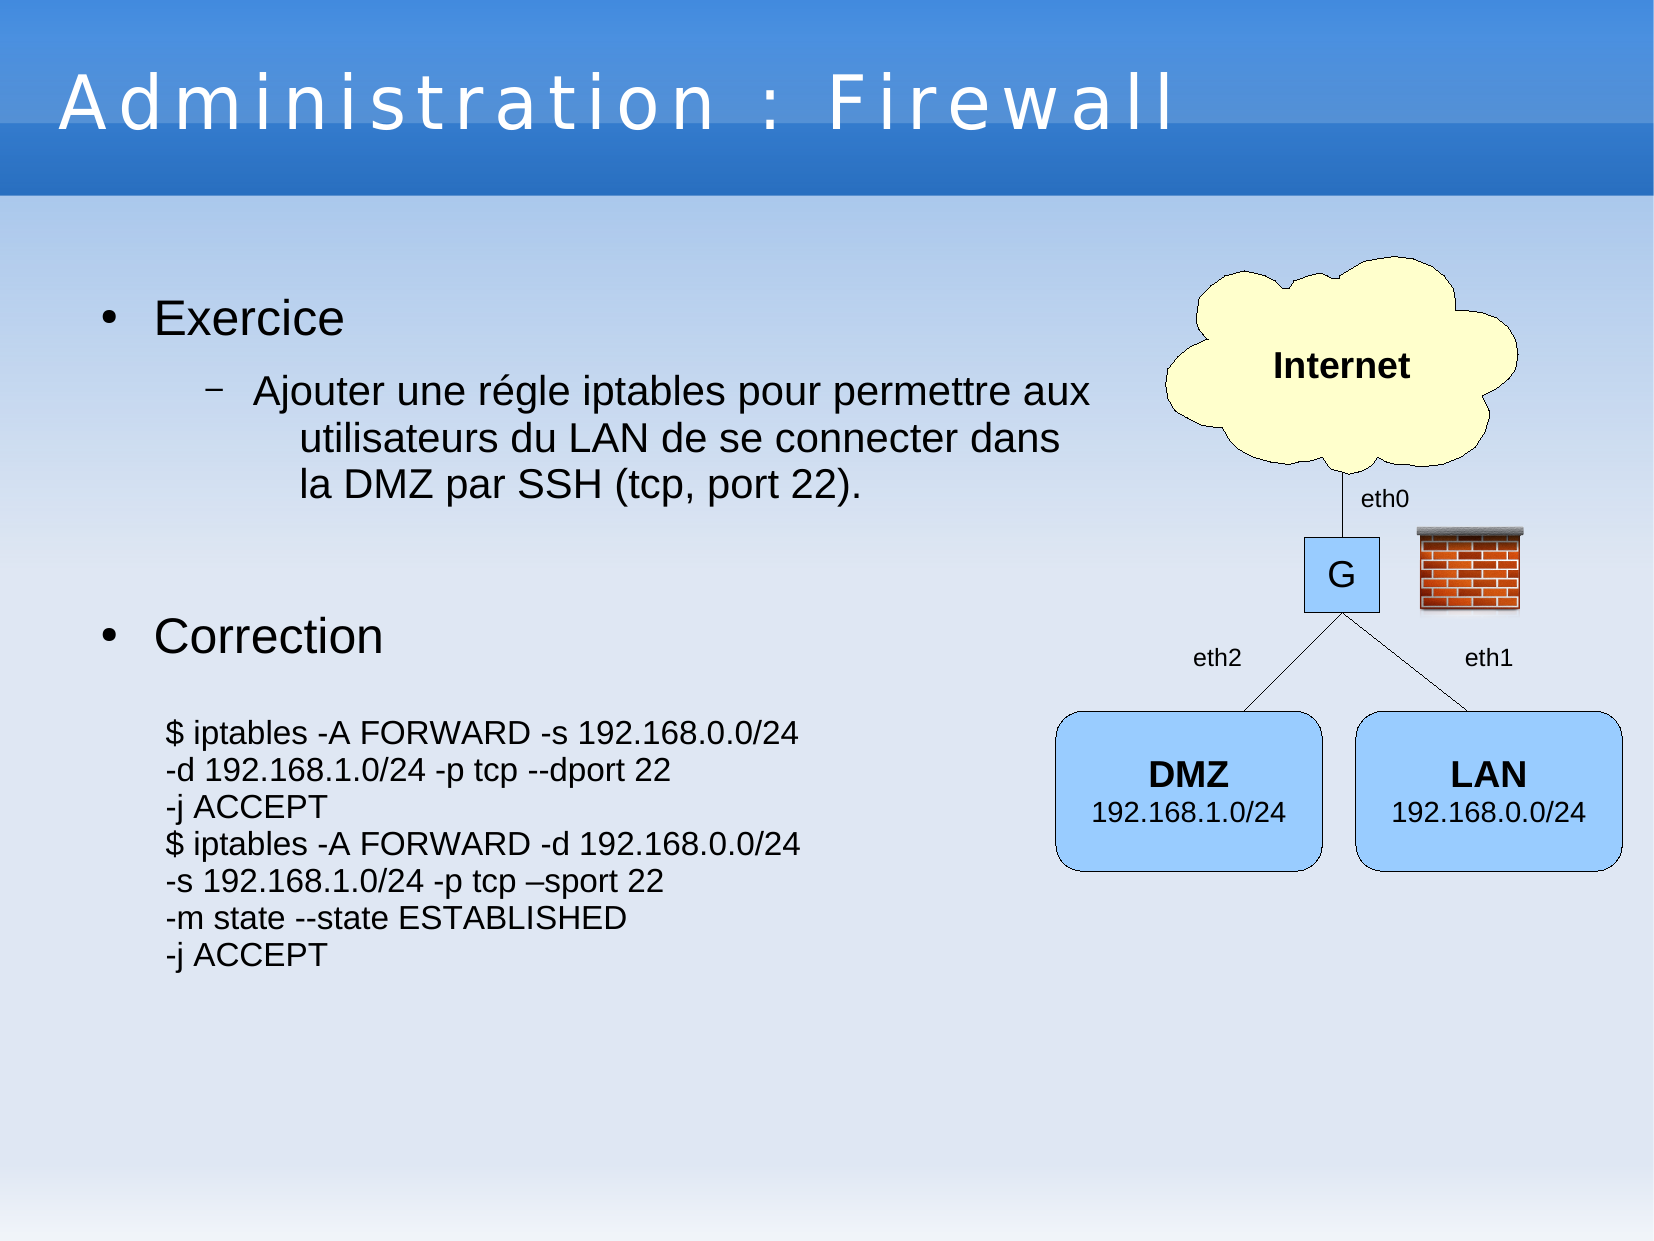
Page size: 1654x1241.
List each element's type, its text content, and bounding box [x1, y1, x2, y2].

list Exercice Ajouter une régle iptables pour permettre aux utilisateurs du LAN de se connecter dans la DMZ par SSH (tcp, port 22). Correction [82, 290, 1571, 1109]
picture [0, 0, 1654, 1241]
title Administration : Firewall [59, 36, 1538, 171]
text_box G [1304, 537, 1380, 613]
text_box eth0 [1346, 477, 1425, 521]
text_box Internet [1165, 256, 1519, 475]
text_box LAN 192.168.0.0/24 [1355, 711, 1623, 872]
text_box eth1 [1450, 636, 1529, 680]
text_box eth2 [1178, 636, 1258, 680]
text_box DMZ 192.168.1.0/24 [1055, 711, 1323, 872]
text_box $ iptables -A FORWARD -s 192.168.0.0/24 -d 192.168.1.0/24 -p tcp --dport 22 -j ACCEPT $ iptables -A FORWARD -d 192.168.0.0/24 -s 192.168.1.0/24 -p tcp –sport 22 -m state --state ESTABLISHED -j ACCEPT [79, 707, 1006, 1006]
